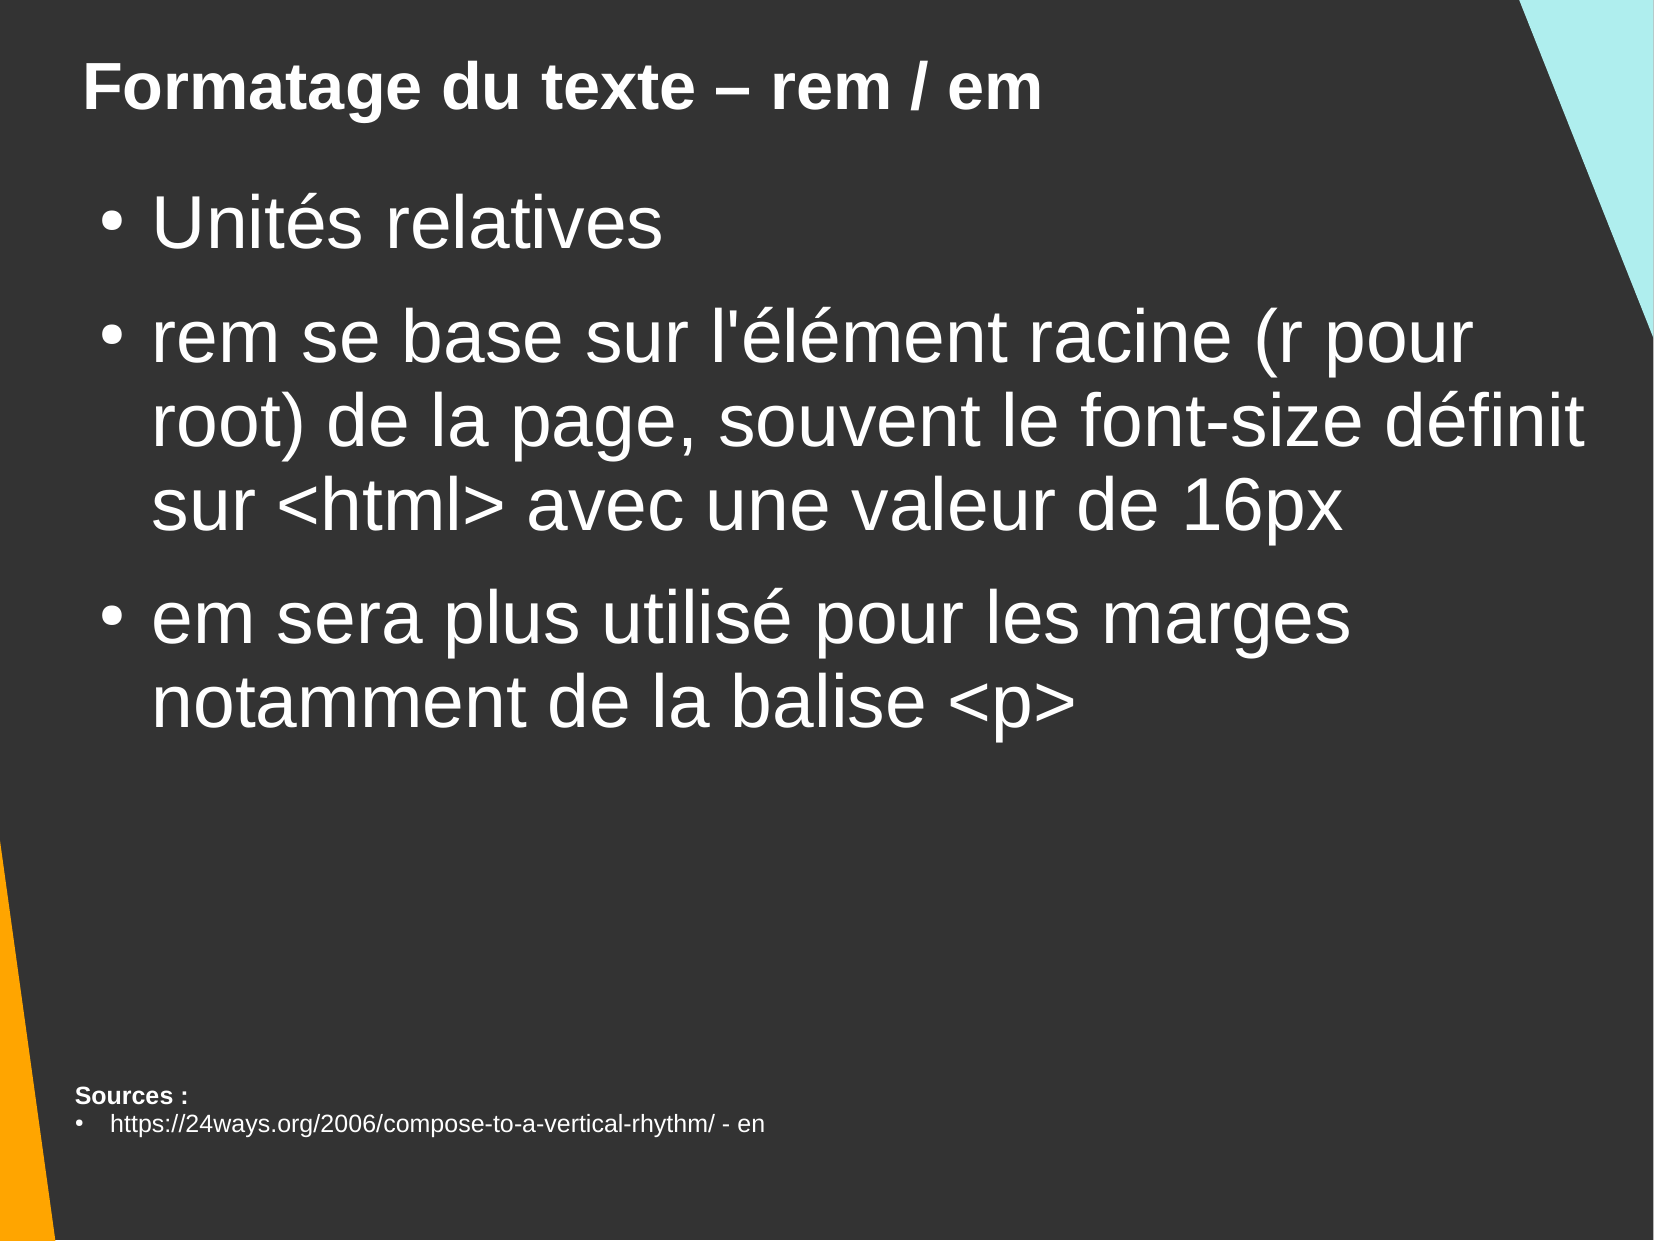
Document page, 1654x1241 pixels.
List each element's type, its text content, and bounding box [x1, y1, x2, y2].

text_box [1519, 0, 1654, 340]
text_box Sources : https://24ways.org/2006/compose-to-a-vertical-rhythm/ - en [60, 1074, 1546, 1241]
list Unités relatives rem se base sur l'élément racine (r pour root) de la page, souvent le font-size définit sur <html> avec une valeur de 16px em sera plus utilisé pour les marges notamment de la balise <p> [80, 180, 1605, 827]
text_box [0, 840, 56, 1241]
title Formatage du texte – rem / em [82, 49, 1571, 152]
